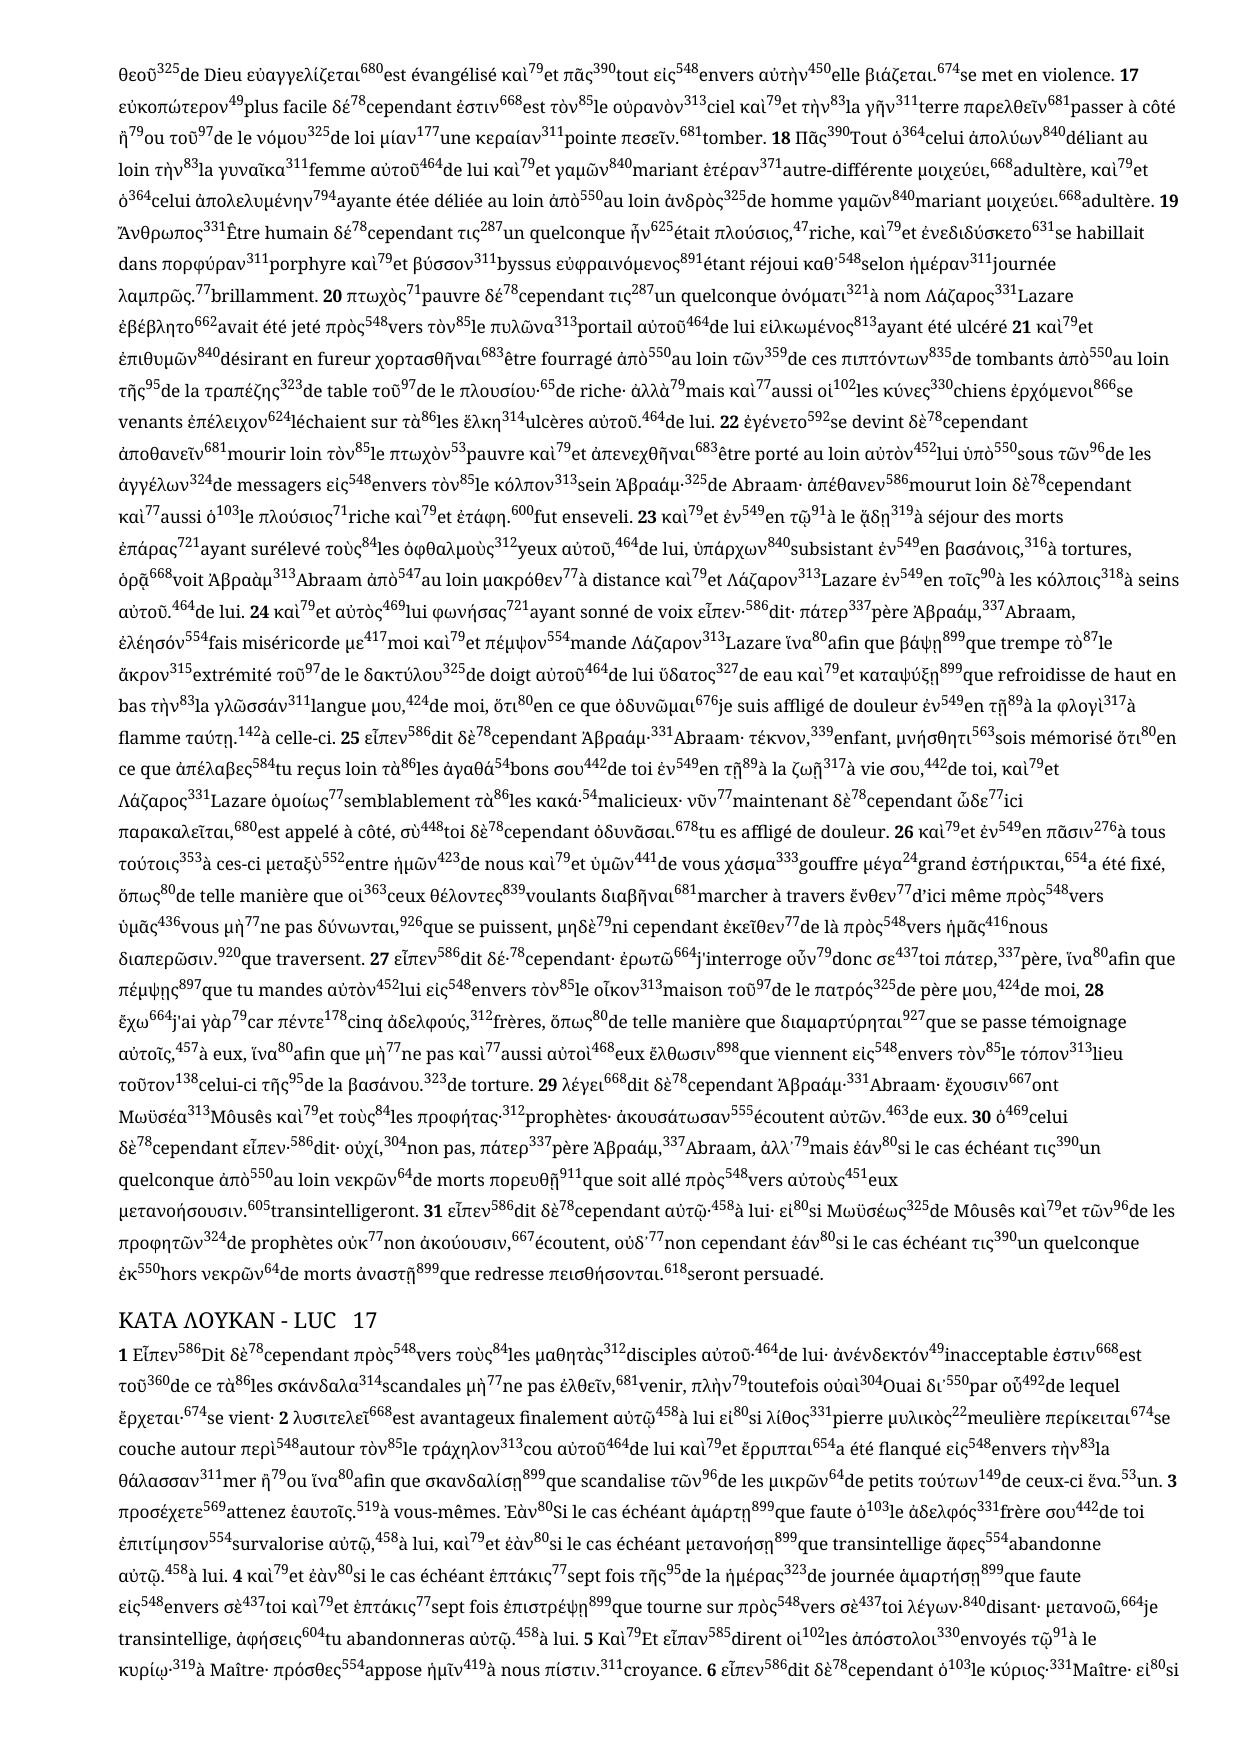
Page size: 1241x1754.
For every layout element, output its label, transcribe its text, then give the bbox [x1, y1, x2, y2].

text ΚΑΤΑ ΛΟΥΚΑΝ - LUC 17 [118, 1304, 1181, 1334]
text 1 Ἔλεγεν625Disait δὲ78cependant καὶ77aussi πρὸς548vers τοὺς84les μαθητάς·312disciples· ἄνθρωπός331être humain τις287un quelconque ἦν625était πλούσιος47riche ὃς498lequel εἶχεν625avait οἰκονόμον,313légiste de maison, καὶ79et οὗτος364celui-ci διεβλήθη600fut jeté au travers αὐτῷ458à lui ὡς80comme διασκορπίζων840dispersant au travers τὰ347ces ὑπάρχοντα823subsistants αὐτοῦ.464de lui. 2 καὶ79et φωνήσας721ayant sonné de voix αὐτὸν452lui εἶπεν586dit αὐτῷ·458à lui· τί399quel τοῦτο348ce-ci ἀκούω664j'écoute περὶ550autour σοῦ;442de toi; ἀπόδος554redonne τὸν85le λόγον313discours τῆς95de la οἰκονομίας323de législation de maison σου,442de toi, οὐ77non γὰρ79car δύνῃ672tu te peux ἔτι77encore οἰκονομεῖν.689légiférer maison. 3 εἶπεν586dit δὲ78cependant ἐν549en ἑαυτῷ533à lui-même ὁ103le οἰκονόμος·331légiste de maison· τί399quel ποιήσω,895que je fasse, ὅτι80en ce que ὁ103le κύριός331Maître μου424de moi ἀφαιρεῖται674se saisit au loin τὴν83la οἰκονομίαν311législation de maison ἀπ᾽550au loin ἐμοῦ;424de moi; σκάπτειν689bêcher οὐκ77non ἰσχύω,664j'ai la ténacité, ἐπαιτεῖν689quémander αἰσχύνομαι.670je m'ai honte. 4 ἔγνων582je connus τί399quel ποιήσω,895que je fasse, ἵνα80afin que ὅταν80lorsque le cas échéant μετασταθῶ907que je sois déplacé ἐκ550hors τῆς95de la οἰκονομίας323de législation de maison δέξωνταί904que se acceptent με417moi εἰς548envers τοὺς84les οἴκους312maisons αὐτῶν.463de eux. 5 καὶ79et προσκαλεσάμενος740se ayant appelé auprès ἕνα53un ἕκαστον269chacun τῶν96de les χρεοφειλετῶν324de débiteurs de dettes τοῦ97de le κυρίου325de Maître ἑαυτοῦ537de lui-même ἔλεγεν625disait τῷ91à le πρώτῳ·59à premier· πόσον399combien grand? ὀφείλεις666tu dois τῷ91à le κυρίῳ319à Maître μου;424de moi; 6 ὁ469celui δὲ78cependant εἶπεν·586dit· ἑκατὸν178cent βάτους312baths ἐλαίου.327de huile d'olive. ὁ469celui δὲ78cependant εἶπεν586dit αὐτῷ·458à lui· δέξαι558te accepte σου442de toi τὰ86les γράμματα314lettres καὶ79et καθίσας721ayant assis ταχέως77rapidement γράψον554graphe πεντήκοντα.52cinquante. 7 ἔπειτα77ensuite ἑτέρῳ378à autre-différent εἶπεν·586dit· σὺ448toi δὲ78cependant πόσον399combien grand? ὀφείλεις;666tu dois; ὁ469celui δὲ78cependant εἶπεν·586dit· ἑκατὸν178cent κόρους312kors σίτου.325de froment. λέγει668dit αὐτῷ·458à lui· δέξαι558te accepte σου442de toi τὰ86les γράμματα314lettres καὶ79et γράψον554graphe ὀγδοήκοντα.52quatre-vingts. 8 καὶ79et ἐπῄνεσεν586surloua ὁ103le κύριος331Maître τὸν85le οἰκονόμον313légiste de maison τῆς95de la ἀδικίας323de injustice ὅτι80en ce que φρονίμως77pensivement ἐποίησεν·586fit· ὅτι80en ce que οἱ102les υἱοὶ330fils τοῦ97de le αἰῶνος325de ère τούτου150de celui-ci φρονιμώτεροι46plus pensifs ὑπὲρ548au-dessus τοὺς84les υἱοὺς312fils τοῦ99de le φωτὸς327de lumière εἰς548envers τὴν83la γενεὰν311génération τὴν344celle ἑαυτῶν536de eux-mêmes εἰσιν.667sont. 9 Καὶ79Et ἐγὼ431moi ὑμῖν438à vous λέγω,664je dis, ἑαυτοῖς519à vous-mêmes ποιήσατε553faites φίλους52amis ἐκ550hors τοῦ97de le μαμωνᾶ325de mamonas τῆς95de la ἀδικίας,323de injustice, ἵνα80afin que ὅταν80lorsque le cas échéant ἐκλίπῃ899que éclipse δέξωνται904que se acceptent ὑμᾶς436vous εἰς548envers τὰς82les αἰωνίους1éternelles σκηνάς.310tentes. 10 Ὁ364Celui πιστὸς47croyable ἐν549en ἐλαχίστῳ61à moindre καὶ77aussi ἐν549en πολλῷ380à nombreux πιστός47croyable ἐστιν,668est, καὶ79et ὁ364celui ἐν549en ἐλαχίστῳ61à moindre ἄδικος47injuste καὶ77aussi ἐν549en πολλῷ380à nombreux ἄδικός47injuste ἐστιν.668est. 11 εἰ80si οὖν79donc ἐν549en τῷ91à le ἀδίκῳ10à injuste μαμωνᾷ319à mamonas πιστοὶ46croyables οὐκ77non ἐγένεσθε,589vous vous devîntes, τὸ87le ἀληθινὸν55véritable τίς410quel ὑμῖν438à vous πιστεύσει;606croira; 12 καὶ79et εἰ80si ἐν549en τῷ93à le ἀλλοτρίῳ61à d'autrui πιστοὶ46croyables οὐκ77non ἐγένεσθε,589vous vous devîntes, τὸ348ce ὑμέτερον435votre τίς410quel ὑμῖν438à vous δώσει;606donnera; 13 Οὐδεὶς287Aucun οἰκέτης331habitant de maison δύναται674se peut δυσὶν184à deux κυρίοις318à Maîtres δουλεύειν·689être esclave· ἢ79ou γὰρ79car τὸν85le ἕνα53un μισήσει606haïra καὶ79et τὸν85le ἕτερον373autre-différent ἀγαπήσει,606aimera, ἢ79ou ἑνὸς65de un ἀνθέξεται612se tiendra contre καὶ79et τοῦ97de le ἑτέρου384de autre-différent καταφρονήσει.606méprisera. οὐ77non δύνασθε671vous vous pouvez θεῷ319à Dieu δουλεύειν689être esclave καὶ79et μαμωνᾷ.319à mamonas. 14 Ἤκουον624Écoutaient δὲ78cependant ταῦτα347ces-ci πάντα270tous οἱ102les Φαρισαῖοι330Pharisiens φιλάργυροι46amis de l'argents ὑπάρχοντες839subsistants καὶ79et ἐξεμυκτήριζον624narguaient à l'excès αὐτόν.452lui. 15 καὶ79et εἶπεν586dit αὐτοῖς·457à eux· ὑμεῖς447vous ἐστε665vous êtes οἱ363ceux δικαιοῦντες839justifiants ἑαυτοὺς515vous-mêmes ἐνώπιον552en devant τῶν96de les ἀνθρώπων,324de êtres humains, ὁ103le δὲ78cependant θεὸς331Dieu γινώσκει668connaît τὰς82les καρδίας310coeurs ὑμῶν·441de vous· ὅτι80en ce que τὸ366ce ἐν549en ἀνθρώποις318à êtres humains ὑψηλὸν73haut βδέλυγμα333abomination ἐνώπιον552en devant τοῦ97de le θεοῦ.325de Dieu. 16 Ὁ103Le νόμος331loi καὶ79et οἱ102les προφῆται330prophètes μέχρι552jusqu'à Ἰωάννου·325de Ioannes· ἀπὸ547au loin τότε77alors ἡ101la βασιλεία329royauté τοῦ97de le θεοῦ325de Dieu εὐαγγελίζεται680est évangélisé καὶ79et πᾶς390tout εἰς548envers αὐτὴν450elle βιάζεται.674se met en violence. 17 εὐκοπώτερον49plus facile δέ78cependant ἐστιν668est τὸν85le οὐρανὸν313ciel καὶ79et τὴν83la γῆν311terre παρελθεῖν681passer à côté ἢ79ou τοῦ97de le νόμου325de loi μίαν177une κεραίαν311pointe πεσεῖν.681tomber. 18 Πᾶς390Tout ὁ364celui ἀπολύων840déliant au loin τὴν83la γυναῖκα311femme αὐτοῦ464de lui καὶ79et γαμῶν840mariant ἑτέραν371autre-différente μοιχεύει,668adultère, καὶ79et ὁ364celui ἀπολελυμένην794ayante étée déliée au loin ἀπὸ550au loin ἀνδρὸς325de homme γαμῶν840mariant μοιχεύει.668adultère. 19 Ἄνθρωπος331Être humain δέ78cependant τις287un quelconque ἦν625était πλούσιος,47riche, καὶ79et ἐνεδιδύσκετο631se habillait dans πορφύραν311porphyre καὶ79et βύσσον311byssus εὐφραινόμενος891étant réjoui καθ᾽548selon ἡμέραν311journée λαμπρῶς.77brillamment. 20 πτωχὸς71pauvre δέ78cependant τις287un quelconque ὀνόματι321à nom Λάζαρος331Lazare ἐβέβλητο662avait été jeté πρὸς548vers τὸν85le πυλῶνα313portail αὐτοῦ464de lui εἱλκωμένος813ayant été ulcéré 21 καὶ79et ἐπιθυμῶν840désirant en fureur χορτασθῆναι683être fourragé ἀπὸ550au loin τῶν359de ces πιπτόντων835de tombants ἀπὸ550au loin τῆς95de la τραπέζης323de table τοῦ97de le πλουσίου·65de riche· ἀλλὰ79mais καὶ77aussi οἱ102les κύνες330chiens ἐρχόμενοι866se venants ἐπέλειχον624léchaient sur τὰ86les ἕλκη314ulcères αὐτοῦ.464de lui. 22 ἐγένετο592se devint δὲ78cependant ἀποθανεῖν681mourir loin τὸν85le πτωχὸν53pauvre καὶ79et ἀπενεχθῆναι683être porté au loin αὐτὸν452lui ὑπὸ550sous τῶν96de les ἀγγέλων324de messagers εἰς548envers τὸν85le κόλπον313sein Ἀβραάμ·325de Abraam· ἀπέθανεν586mourut loin δὲ78cependant καὶ77aussi ὁ103le πλούσιος71riche καὶ79et ἐτάφη.600fut enseveli. 23 καὶ79et ἐν549en τῷ91à le ᾅδῃ319à séjour des morts ἐπάρας721ayant surélevé τοὺς84les ὀφθαλμοὺς312yeux αὐτοῦ,464de lui, ὑπάρχων840subsistant ἐν549en βασάνοις,316à tortures, ὁρᾷ668voit Ἀβραὰμ313Abraam ἀπὸ547au loin μακρόθεν77à distance καὶ79et Λάζαρον313Lazare ἐν549en τοῖς90à les κόλποις318à seins αὐτοῦ.464de lui. 24 καὶ79et αὐτὸς469lui φωνήσας721ayant sonné de voix εἶπεν·586dit· πάτερ337père Ἀβραάμ,337Abraam, ἐλέησόν554fais miséricorde με417moi καὶ79et πέμψον554mande Λάζαρον313Lazare ἵνα80afin que βάψῃ899que trempe τὸ87le ἄκρον315extrémité τοῦ97de le δακτύλου325de doigt αὐτοῦ464de lui ὕδατος327de eau καὶ79et καταψύξῃ899que refroidisse de haut en bas τὴν83la γλῶσσάν311langue μου,424de moi, ὅτι80en ce que ὀδυνῶμαι676je suis affligé de douleur ἐν549en τῇ89à la φλογὶ317à flamme ταύτῃ.142à celle-ci. 25 εἶπεν586dit δὲ78cependant Ἀβραάμ·331Abraam· τέκνον,339enfant, μνήσθητι563sois mémorisé ὅτι80en ce que ἀπέλαβες584tu reçus loin τὰ86les ἀγαθά54bons σου442de toi ἐν549en τῇ89à la ζωῇ317à vie σου,442de toi, καὶ79et Λάζαρος331Lazare ὁμοίως77semblablement τὰ86les κακά·54malicieux· νῦν77maintenant δὲ78cependant ὧδε77ici παρακαλεῖται,680est appelé à côté, σὺ448toi δὲ78cependant ὀδυνᾶσαι.678tu es affligé de douleur. 26 καὶ79et ἐν549en πᾶσιν276à tous τούτοις353à ces-ci μεταξὺ552entre ἡμῶν423de nous καὶ79et ὑμῶν441de vous χάσμα333gouffre μέγα24grand ἐστήρικται,654a été fixé, ὅπως80de telle manière que οἱ363ceux θέλοντες839voulants διαβῆναι681marcher à travers ἔνθεν77d’ici même πρὸς548vers ὑμᾶς436vous μὴ77ne pas δύνωνται,926que se puissent, μηδὲ79ni cependant ἐκεῖθεν77de là πρὸς548vers ἡμᾶς416nous διαπερῶσιν.920que traversent. 27 εἶπεν586dit δέ·78cependant· ἐρωτῶ664j'interroge οὖν79donc σε437toi πάτερ,337père, ἵνα80afin que πέμψῃς897que tu mandes αὐτὸν452lui εἰς548envers τὸν85le οἶκον313maison τοῦ97de le πατρός325de père μου,424de moi, 28 ἔχω664j'ai γὰρ79car πέντε178cinq ἀδελφούς,312frères, ὅπως80de telle manière que διαμαρτύρηται927que se passe témoignage αὐτοῖς,457à eux, ἵνα80afin que μὴ77ne pas καὶ77aussi αὐτοὶ468eux ἔλθωσιν898que viennent εἰς548envers τὸν85le τόπον313lieu τοῦτον138celui-ci τῆς95de la βασάνου.323de torture. 29 λέγει668dit δὲ78cependant Ἀβραάμ·331Abraam· ἔχουσιν667ont Μωϋσέα313Môusês καὶ79et τοὺς84les προφήτας·312prophètes· ἀκουσάτωσαν555écoutent αὐτῶν.463de eux. 30 ὁ469celui δὲ78cependant εἶπεν·586dit· οὐχί,304non pas, πάτερ337père Ἀβραάμ,337Abraam, ἀλλ᾽79mais ἐάν80si le cas échéant τις390un quelconque ἀπὸ550au loin νεκρῶν64de morts πορευθῇ911que soit allé πρὸς548vers αὐτοὺς451eux μετανοήσουσιν.605transintelligeront. 31 εἶπεν586dit δὲ78cependant αὐτῷ·458à lui· εἰ80si Μωϋσέως325de Môusês καὶ79et τῶν96de les προφητῶν324de prophètes οὐκ77non ἀκούουσιν,667écoutent, οὐδ᾽77non cependant ἐάν80si le cas échéant τις390un quelconque ἐκ550hors νεκρῶν64de morts ἀναστῇ899que redresse πεισθήσονται.618seront persuadé. [118, 59, 1181, 1286]
text 1 Εἶπεν586Dit δὲ78cependant πρὸς548vers τοὺς84les μαθητὰς312disciples αὐτοῦ·464de lui· ἀνένδεκτόν49inacceptable ἐστιν668est τοῦ360de ce τὰ86les σκάνδαλα314scandales μὴ77ne pas ἐλθεῖν,681venir, πλὴν79toutefois οὐαὶ304Ouai δι᾽550par οὗ492de lequel ἔρχεται·674se vient· 2 λυσιτελεῖ668est avantageux finalement αὐτῷ458à lui εἰ80si λίθος331pierre μυλικὸς22meulière περίκειται674se couche autour περὶ548autour τὸν85le τράχηλον313cou αὐτοῦ464de lui καὶ79et ἔρριπται654a été flanqué εἰς548envers τὴν83la θάλασσαν311mer ἢ79ou ἵνα80afin que σκανδαλίσῃ899que scandalise τῶν96de les μικρῶν64de petits τούτων149de ceux-ci ἕνα.53un. 3 προσέχετε569attenez ἑαυτοῖς.519à vous-mêmes. Ἐὰν80Si le cas échéant ἁμάρτῃ899que faute ὁ103le ἀδελφός331frère σου442de toi ἐπιτίμησον554survalorise αὐτῷ,458à lui, καὶ79et ἐὰν80si le cas échéant μετανοήσῃ899que transintellige ἄφες554abandonne αὐτῷ.458à lui. 4 καὶ79et ἐὰν80si le cas échéant ἑπτάκις77sept fois τῆς95de la ἡμέρας323de journée ἁμαρτήσῃ899que faute εἰς548envers σὲ437toi καὶ79et ἑπτάκις77sept fois ἐπιστρέψῃ899que tourne sur πρὸς548vers σὲ437toi λέγων·840disant· μετανοῶ,664je transintellige, ἀφήσεις604tu abandonneras αὐτῷ.458à lui. 5 Καὶ79Et εἶπαν585dirent οἱ102les ἀπόστολοι330envoyés τῷ91à le κυρίῳ·319à Maître· πρόσθες554appose ἡμῖν419à nous πίστιν.311croyance. 6 εἶπεν586dit δὲ78cependant ὁ103le κύριος·331Maître· εἰ80si ἔχετε665vous avez πίστιν311croyance ὡς80comme κόκκον313grain σινάπεως,327de sinapis, ἐλέγετε622vous disiez ἂν340le cas échéant τῇ89à la συκαμίνῳ317à sycamine [ταύτῃ]·142[à celle-ci]· ἐκριζώθητι563sois déraciné καὶ79et φυτεύθητι563sois planté ἐν549en τῇ89à la θαλάσσῃ·317à mer· καὶ79et ὑπήκουσεν586écouta en soumission ἂν340le cas échéant ὑμῖν.438à vous. 7 Τίς410Quel δὲ78cependant ἐξ550hors ὑμῶν441de vous δοῦλον313mâle esclave ἔχων840ayant ἀροτριῶντα822labourant en araire ἢ79ou ποιμαίνοντα,822bergeant, ὃς498lequel εἰσελθόντι713à ayant venu à l'intérieur ἐκ550hors τοῦ97de le ἀγροῦ325de champ ἐρεῖ606dira αὐτῷ·458à lui· εὐθέως77directement παρελθὼν721ayant passé à côté ἀνάπεσε,554tombe de bas en haut, 8 ἀλλ᾽79mais οὐχὶ340non pas ἐρεῖ606dira αὐτῷ·458à lui· ἑτοίμασον554prépare τί399quel δειπνήσω895que je dîne καὶ79et περιζωσάμενος740se ayant ceint autour διακόνει570sers μοι420à moi ἕως80jusqu'à ce que φάγω895que je mange καὶ79et πίω,895que je boive, καὶ79et μετὰ548après ταῦτα347ces-ci φάγεσαι610tu te mangeras καὶ79et πίεσαι610tu te boiras σύ;448toi; 9 μὴ340ne pas ἔχει668a χάριν311grâce τῷ91à le δούλῳ319à mâle esclave ὅτι80en ce que ἐποίησεν586fit τὰ347ces διαταχθέντα;745ayants étés ordonnés au-travers; 10 οὕτως77ainsi καὶ77aussi ὑμεῖς,447vous, ὅταν80lorsque le cas échéant ποιήσητε896que vous fassiez πάντα374tous τὰ347ces διαταχθέντα745ayants étés ordonnés au-travers ὑμῖν,438à vous, λέγετε569dites ὅτι80en ce que δοῦλοι330mâles esclaves ἀχρεῖοί21sans nécessités ἐσμεν,663nous sommes, ὃ482lequel ὠφείλομεν620nous devions ποιῆσαι681faire πεποιήκαμεν.637nous avons fait. 11 Καὶ79Et ἐγένετο592se devint ἐν549en τῷ354à ce πορεύεσθαι690se aller εἰς548envers Ἰερουσαλὴμ311Ierousalem καὶ79et αὐτὸς469lui διήρχετο631se passait à travers διὰ548par le fait de μέσον55au milieu Σαμαρείας323de Samareia καὶ79et Γαλιλαίας.323de Galilée. 12 Καὶ79Et εἰσερχομένου861de se venant à l'intérieur αὐτοῦ464de lui εἴς548envers τινα267une quelconque κώμην311village ἀπήντησαν585vinrent de loin à la rencontre [αὐτῷ]458[à lui] δέκα196dix λεπροὶ21lépreux ἄνδρες,330hommes, οἳ497lesquels ἔστησαν585dressèrent πόρρωθεν77loin en avant 13 καὶ79et αὐτοὶ468eux ἦραν585levèrent φωνὴν311son de voix λέγοντες·839disants· Ἰησοῦ337Iésous ἐπιστάτα,337Supérieur, ἐλέησον554fais miséricorde ἡμᾶς.416nous. 14 καὶ79et ἰδὼν721ayant vu εἶπεν586dit αὐτοῖς·457à eux· πορευθέντες759ayants étés allés ἐπιδείξατε553montrez sûrement ἑαυτοὺς515vous-mêmes τοῖς90à les ἱερεῦσιν.318à sacrificateurs. καὶ79et ἐγένετο592se devint ἐν549en τῷ354à ce ὑπάγειν689diriger en arrière αὐτοὺς451eux ἐκαθαρίσθησαν.599furent purifié. 15 Εἷς71Un δὲ78cependant ἐξ550hors αὐτῶν,463de eux, ἰδὼν721ayant vu ὅτι80en ce que ἰάθη,600fut guéri, ὑπέστρεψεν586retourna en arrière μετὰ550avec φωνῆς323de son de voix μεγάλης14de grande δοξάζων840glorifiant τὸν85le θεόν,313Dieu, 16 καὶ79et ἔπεσεν586tomba ἐπὶ548sur πρόσωπον315face παρὰ548à côté τοὺς84les πόδας312pieds αὐτοῦ464de lui εὐχαριστῶν840rendant grâce αὐτῷ·458à lui· καὶ79et αὐτὸς469lui ἦν625était Σαμαρίτης.331Samaritain. 17 ἀποκριθεὶς760ayant été répondu δὲ78cependant ὁ103le Ἰησοῦς331Iésous εἶπεν·586dit· οὐχὶ340non pas οἱ102les δέκα70dix ἐκαθαρίσθησαν;599furent purifié; οἱ102les δὲ78cependant ἐννέα70neuf ποῦ;77où?; 18 οὐχ77non εὑρέθησαν599furent trouvé ὑποστρέψαντες720ayants retournés en arrière δοῦναι681donner δόξαν311gloire τῷ91à le θεῷ319à Dieu εἰ551si μὴ77ne pas ὁ103le ἀλλογενὴς71allogène οὗτος;156celui-ci; 19 καὶ79et εἶπεν586dit αὐτῷ·458à lui· ἀναστὰς721ayant redressé πορεύου·574te va· ἡ101la πίστις329croyance σου442de toi σέσωκέν642a sauvé σε.437toi. 20 Ἐπερωτηθεὶς760Ayant été surinterrogé δὲ78cependant ὑπὸ550sous τῶν96de les Φαρισαίων324de Pharisiens πότε77quand ἔρχεται674se vient ἡ101la βασιλεία329royauté τοῦ97de le θεοῦ325de Dieu ἀπεκρίθη600fut répondu αὐτοῖς457à eux καὶ79et εἶπεν·586dit· οὐκ77non ἔρχεται674se vient ἡ101la βασιλεία329royauté τοῦ97de le θεοῦ325de Dieu μετὰ550avec παρατηρήσεως,323de action d’épier, 21 οὐδὲ79non cependant ἐροῦσιν·605diront· ἰδοὺ306voici ὧδε77ici ἤ·79ou· ἐκεῖ,77là, ἰδοὺ306voici γὰρ79car ἡ101la βασιλεία329royauté τοῦ97de le θεοῦ325de Dieu ἐντὸς552intérieurement ὑμῶν441de vous ἐστιν.668est. 22 Εἶπεν586Dit δὲ78cependant πρὸς548vers τοὺς84les μαθητάς·312disciples· ἐλεύσονται611se viendront ἡμέραι328journées ὅτε77lorsque ἐπιθυμήσετε603vous désirerez en fureur μίαν51une τῶν94de les ἡμερῶν322de journées τοῦ97de le υἱοῦ325de fils τοῦ97de le ἀνθρώπου325de être humain ἰδεῖν681voir καὶ79et οὐκ77non ὄψεσθε.609vous vous verrez. 23 καὶ79et ἐροῦσιν605diront ὑμῖν·438à vous· ἰδοὺ306voici ἐκεῖ,77là, [ἤ·]79[ou·] ἰδοὺ306voici ὧδε·77ici· μὴ77ne pas ἀπέλθητε896que vous éloigniez μηδὲ79ni cependant διώξητε.896que vous poursuiviez. 24 ὥσπερ80comme certes γὰρ79car ἡ101la ἀστραπὴ329éclair ἀστράπτουσα838éclairante ἐκ550hors τῆς356de celle ὑπὸ548sous τὸν85le οὐρανὸν313ciel εἰς548envers τὴν344celle ὑπ᾽548sous οὐρανὸν313ciel λάμπει,668brille, οὕτως77ainsi ἔσται612se sera ὁ103le υἱὸς331fils τοῦ97de le ἀνθρώπου325de être humain [ἐν549[en τῇ89à la ἡμέρᾳ317à journée αὐτοῦ].464de lui]. 25 πρῶτον77premièrement δὲ78cependant δεῖ668attache de lien αὐτὸν452lui πολλὰ374nombreux παθεῖν681souffrir καὶ79et ἀποδοκιμασθῆναι683être éprouvé en rejet ἀπὸ550au loin τῆς95de la γενεᾶς323de génération ταύτης.148de celle-ci. 26 καὶ79et καθὼς77de haut en bas comme ἐγένετο592se devint ἐν549en ταῖς88à les ἡμέραις316à journées Νῶε,325de Noé, οὕτως77ainsi ἔσται612se sera καὶ77aussi ἐν549en ταῖς88à les ἡμέραις316à journées τοῦ97de le υἱοῦ325de fils τοῦ97de le ἀνθρώπου·325de être humain· 27 ἤσθιον,624mangeaient, ἔπινον,624buvaient, ἐγάμουν,624mariaient, ἐγαμίζοντο,635étaient donné en mariage, ἄχρι552jusqu'à l'extrémité ἧς148de laquelle ἡμέρας323de journée εἰσῆλθεν586vint à l'intérieur Νῶε331Noé εἰς548envers τὴν83la κιβωτὸν311arche καὶ79et ἦλθεν586vint ὁ103le κατακλυσμὸς331cataclysme καὶ79et ἀπώλεσεν586perdit au loin πάντας.372tous. 28 Ὁμοίως77Semblablement καθὼς77de haut en bas comme ἐγένετο592se devint ἐν549en ταῖς88à les ἡμέραις316à journées Λώτ·325de Lot· ἤσθιον,624mangeaient, ἔπινον,624buvaient, ἠγόραζον,624achetaient à l'agora, ἐπώλουν,624troquaient, ἐφύτευον,624plantaient, ᾠκοδόμουν·624édifiaient en maison· 29 ᾗ484à laquelle δὲ78cependant ἡμέρᾳ317à journée ἐξῆλθεν586sortit Λὼτ331Lot ἀπὸ550au loin Σοδόμων,326de Sodomas, ἔβρεξεν586plut πῦρ315feu καὶ79et θεῖον315soufre ἀπ᾽550au loin οὐρανοῦ325de ciel καὶ79et ἀπώλεσεν586perdit au loin πάντας.372tous. 30 κατὰ548selon ταὐτὰ77ainsi même ἔσται612se sera ᾗ484à laquelle ἡμέρᾳ317à journée ὁ103le υἱὸς331fils τοῦ97de le ἀνθρώπου325de être humain ἀποκαλύπτεται.680est découvert. 31 ἐν549en ἐκείνῃ142à celle-là τῇ89à la ἡμέρᾳ317à journée ὃς498lequel ἔσται612se sera ἐπὶ550sur τοῦ99de le δώματος327de dôme καὶ79et τὰ104les σκεύη332ustensiles αὐτοῦ464de lui ἐν549en τῇ249à la οἰκίᾳ,317à maison d'habitation, μὴ77ne pas καταβάτω556descende ἆραι681lever αὐτά,453eux, καὶ79et ὁ364celui ἐν549en ἀγρῷ319à champ ὁμοίως77semblablement μὴ77ne pas ἐπιστρεψάτω556tourne sur εἰς548envers τὰ347ces ὀπίσω.77derrière. 32 μνημονεύετε569souvenez τῆς95de la γυναικὸς323de femme Λώτ.325de Lot. 33 ὃς498lequel ἐὰν340si le cas échéant ζητήσῃ899que cherche τὴν83la ψυχὴν311âme αὐτοῦ464de lui περιποιήσασθαι682se produire autour ἀπολέσει606perdra au loin αὐτήν,450elle, ὃς498lequel δ᾽78cependant ἂν340le cas échéant ἀπολέσῃ899que perde au loin ζῳογονήσει606deviendra être vivant αὐτήν.450elle. 34 λέγω664je dis ὑμῖν,438à vous, ταύτῃ142à celle-ci τῇ89à la νυκτὶ317à nuit ἔσονται611se seront δύο46deux ἐπὶ550sur κλίνης323de lit μιᾶς,189de une, ὁ103le εἷς71un παραλημφθήσεται619sera pris à côté καὶ79et ὁ103le ἕτερος390autre-différent ἀφεθήσεται·619sera abandonné· 35 ἔσονται611se seront δύο44deux ἀλήθουσαι837faisantes farines ἐπὶ548sur τὸ87le αὐτό,348même, ἡ101la μία69une παραλημφθήσεται,619sera pris à côté, ἡ101la δὲ78cependant ἑτέρα388autre-différente ἀφεθήσεται.619sera abandonné. 36 37 καὶ79et ἀποκριθέντες759ayants étés répondus λέγουσιν667disent αὐτῷ·458à lui· ποῦ,77où?, κύριε;337Maître; ὁ469celui δὲ78cependant εἶπεν586dit αὐτοῖς·457à eux· ὅπου80là où τὸ105le σῶμα,333corps, ἐκεῖ77là καὶ77aussi οἱ102les ἀετοὶ330aigles ἐπισυναχθήσονται.618seront rassemblé. [118, 1339, 1181, 1682]
